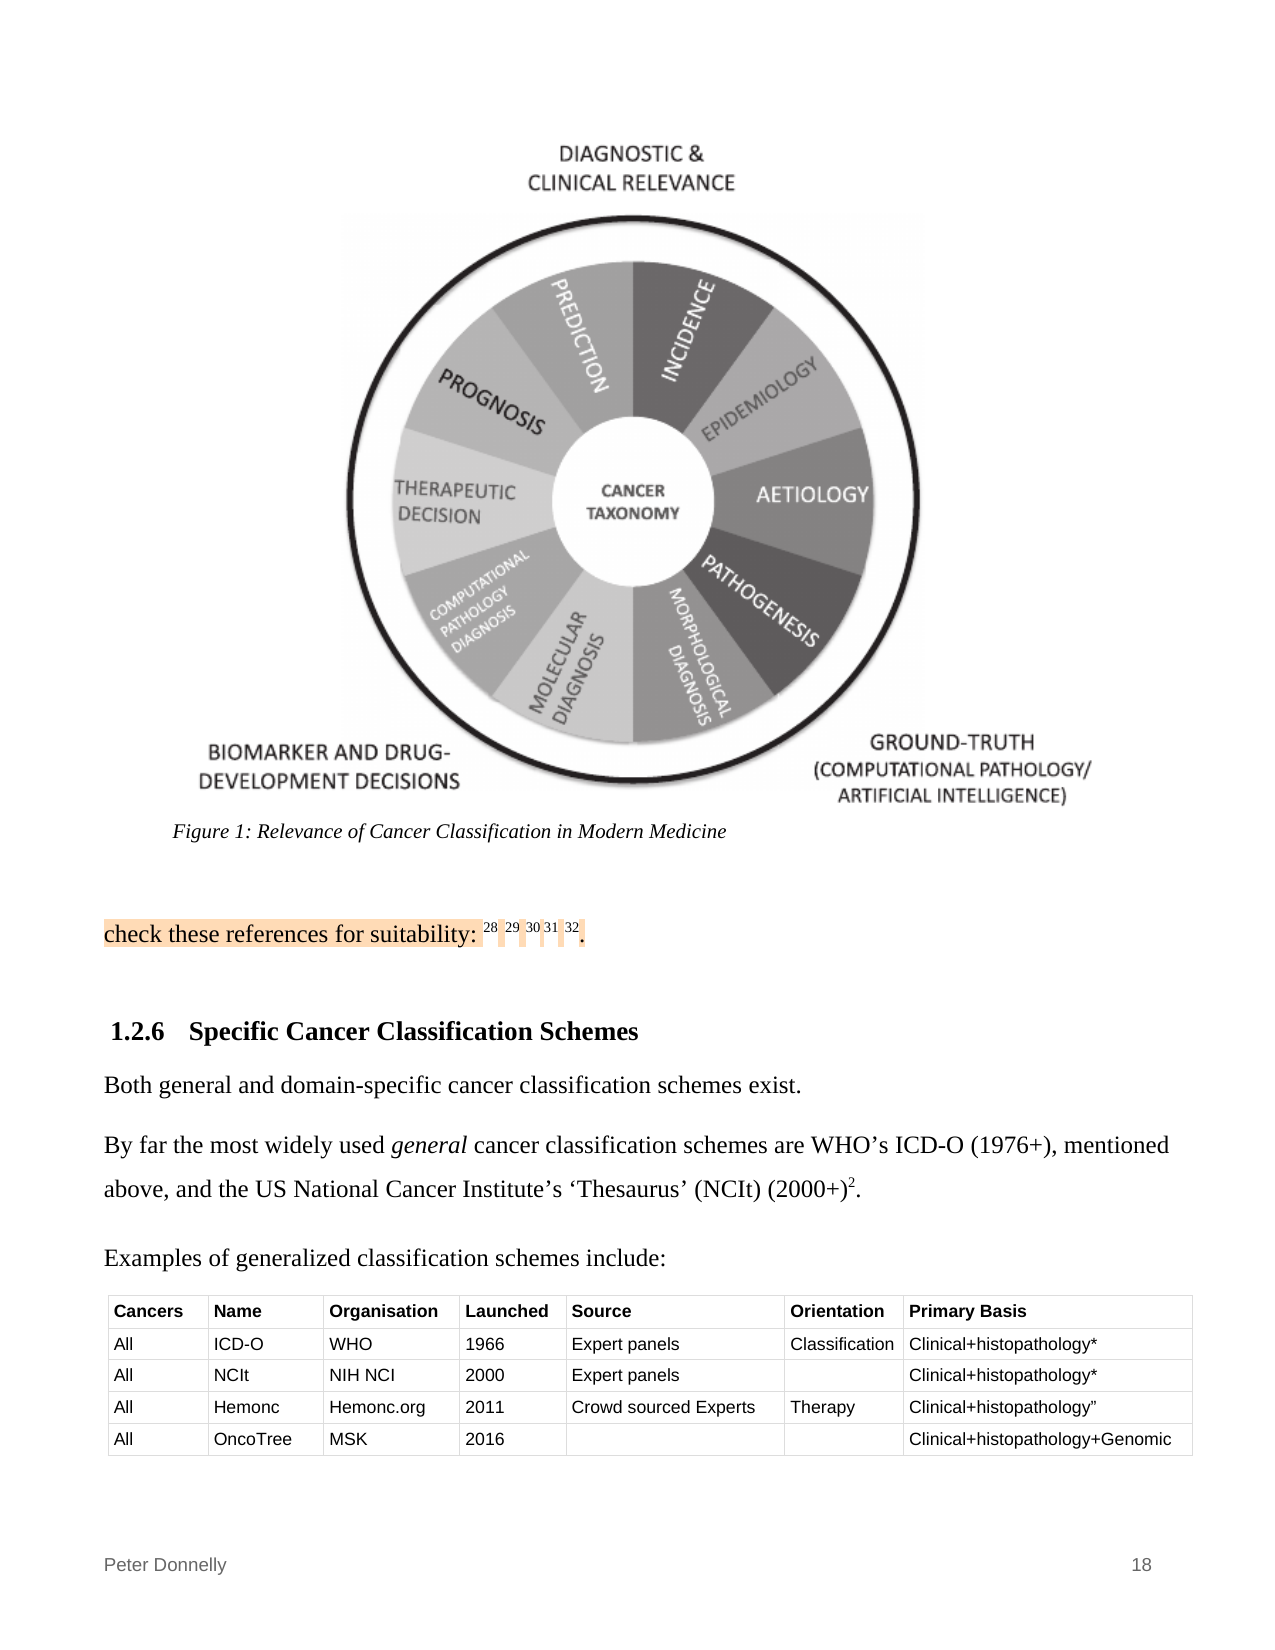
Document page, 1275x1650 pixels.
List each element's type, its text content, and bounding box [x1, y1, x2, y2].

table_cell Clinical+histopathology* [904, 1360, 1192, 1391]
table_cell 2016 [460, 1424, 566, 1455]
subtitle Specific Cancer Classification Schemes [103, 1015, 1181, 1046]
table_cell 2000 [460, 1360, 566, 1391]
table_cell Hemonc.org [324, 1392, 459, 1423]
table_cell All [109, 1424, 208, 1455]
table_cell Hemonc [209, 1392, 323, 1423]
text Examples of generalized classification schemes include: [103, 1243, 1181, 1272]
table_header Launched [460, 1296, 566, 1327]
picture [172, 132, 1113, 820]
table_cell Clinical+histopathology+Genomic [904, 1424, 1192, 1455]
table_cell OncoTree [209, 1424, 323, 1455]
table_cell [785, 1424, 903, 1455]
table_cell Clinical+histopathology* [904, 1329, 1192, 1359]
table_header Source [567, 1296, 784, 1327]
table_cell Expert panels [567, 1360, 784, 1391]
table_cell [785, 1360, 903, 1391]
table_cell 2011 [460, 1392, 566, 1423]
table_header Primary Basis [904, 1296, 1192, 1327]
text By far the most widely used general cancer classification schemes are WHO’s ICD-O (1976+), mentioned above, and the US National Cancer Institute’s ‘Thesaurus’ (NCIt) (2000+). [103, 1131, 1181, 1202]
table_cell Expert panels [567, 1329, 784, 1359]
table_header Organisation [324, 1296, 459, 1327]
table_header Orientation [785, 1296, 903, 1327]
table_cell All [109, 1329, 208, 1359]
table_header Cancers [109, 1296, 208, 1327]
text check these references for suitability: . [103, 919, 1181, 947]
table_cell NIH NCI [324, 1360, 459, 1391]
text Both general and domain-specific cancer classification schemes exist. [103, 1070, 1181, 1098]
table_cell NCIt [209, 1360, 323, 1391]
table_cell MSK [324, 1424, 459, 1455]
table_cell All [109, 1392, 208, 1423]
table_cell WHO [324, 1329, 459, 1359]
table_cell All [109, 1360, 208, 1391]
table_cell ICD-O [209, 1329, 323, 1359]
table_cell 1966 [460, 1329, 566, 1359]
table_cell Clinical+histopathology” [904, 1392, 1192, 1423]
table_cell [567, 1424, 784, 1455]
text Figure 1: Relevance of Cancer Classification in Modern Medicine [172, 820, 1112, 843]
table_cell Classification [785, 1329, 903, 1359]
table_header Name [209, 1296, 323, 1327]
table_cell Crowd sourced Experts [567, 1392, 784, 1423]
table_cell Therapy [785, 1392, 903, 1423]
